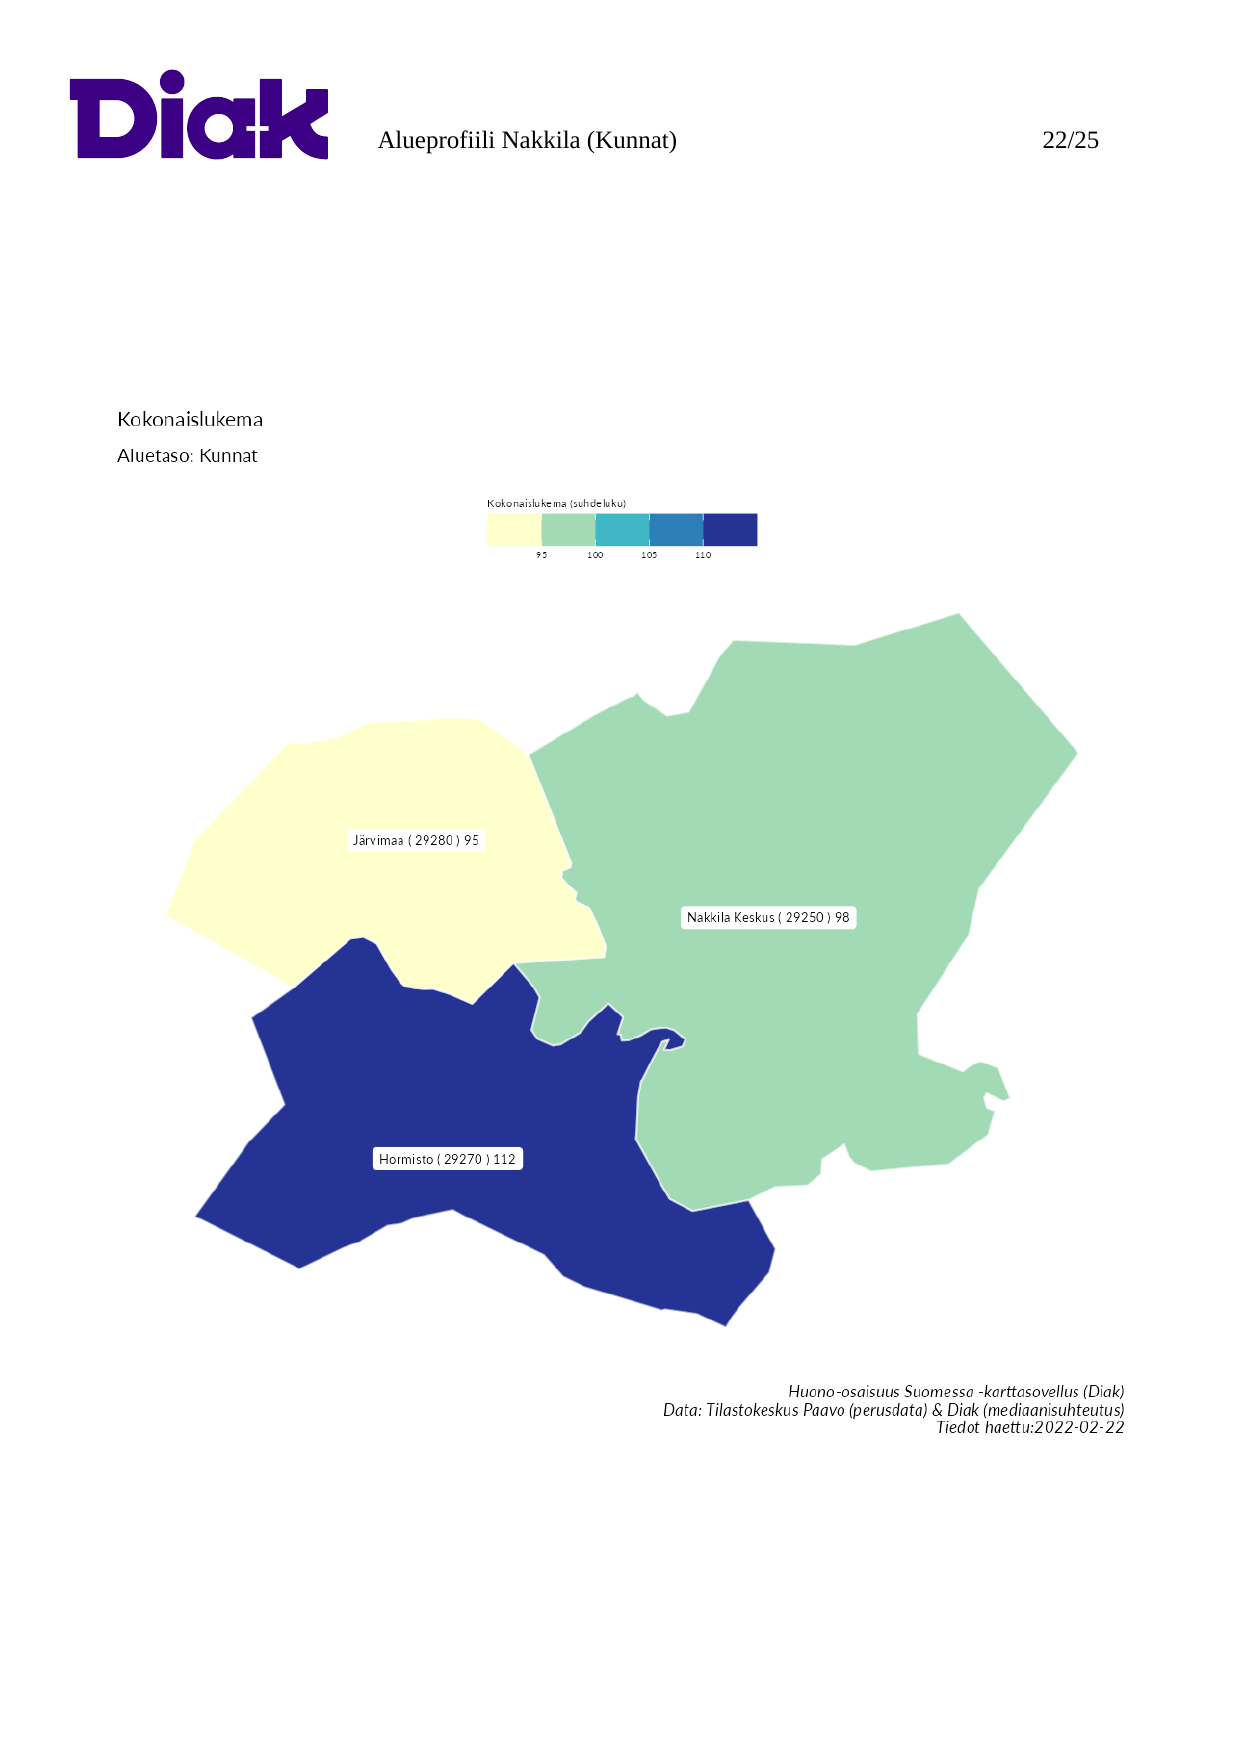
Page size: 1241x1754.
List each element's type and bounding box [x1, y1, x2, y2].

picture [61, 196, 1179, 1651]
